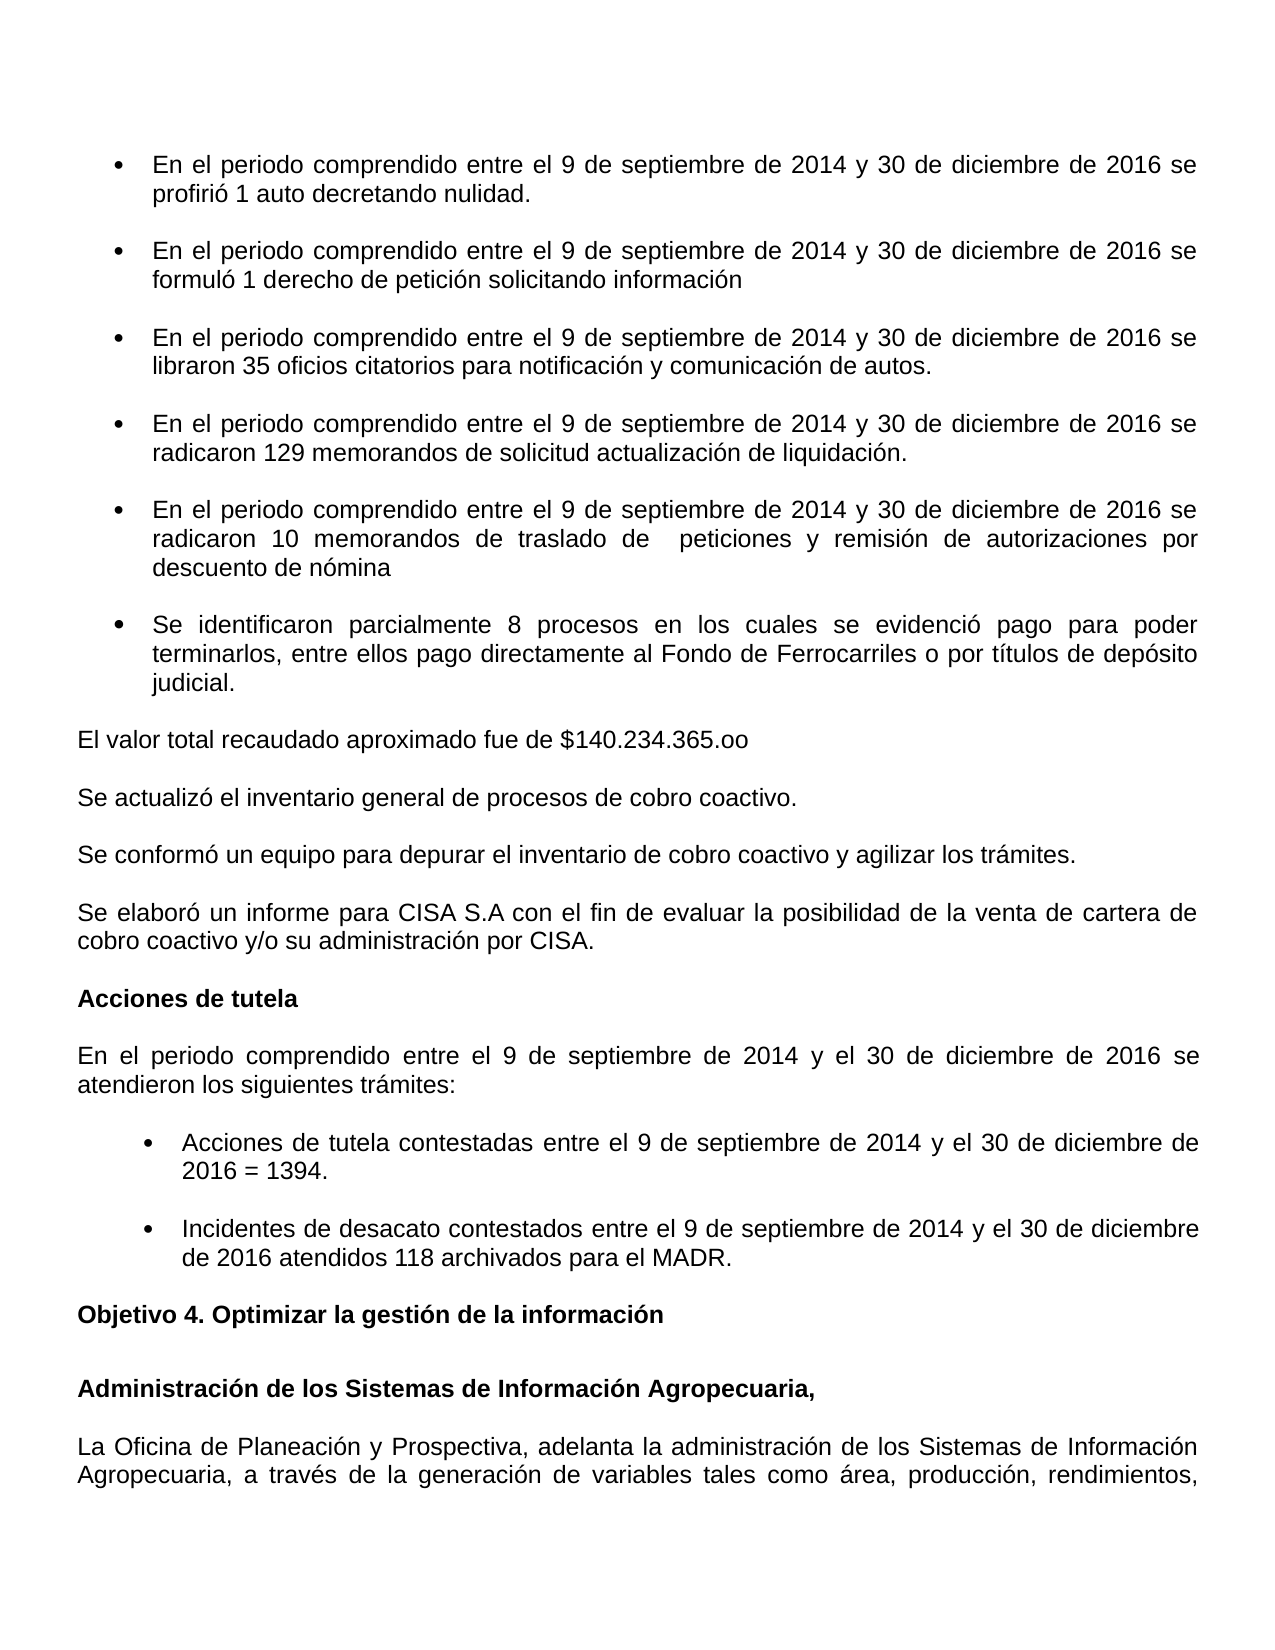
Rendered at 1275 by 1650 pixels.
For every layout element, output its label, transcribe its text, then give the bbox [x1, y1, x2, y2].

text Se actualizó el inventario general de procesos de cobro coactivo. [77, 783, 1200, 811]
text Administración de los Sistemas de Información Agropecuaria, [77, 1374, 1200, 1403]
text En el periodo comprendido entre el 9 de septiembre de 2014 y el 30 de diciembre de 2016 se atendieron los siguientes trámites: [77, 1041, 1200, 1099]
text Acciones de tutela [77, 984, 1200, 1013]
list En el periodo comprendido entre el 9 de septiembre de 2014 y 30 de diciembre de 2016 se profirió 1 auto decretando nulidad. [114, 150, 1200, 207]
list Acciones de tutela contestadas entre el 9 de septiembre de 2014 y el 30 de diciembre de 2016 = 1394. [144, 1128, 1200, 1185]
text La Oficina de Planeación y Prospectiva, adelanta la administración de los Sistemas de Información Agropecuaria, a través de la generación de variables tales como área, producción, rendimientos, [77, 1432, 1200, 1489]
text Se conformó un equipo para depurar el inventario de cobro coactivo y agilizar los trámites. [77, 840, 1200, 869]
list En el periodo comprendido entre el 9 de septiembre de 2014 y 30 de diciembre de 2016 se formuló 1 derecho de petición solicitando información [114, 236, 1200, 294]
list Incidentes de desacato contestados entre el 9 de septiembre de 2014 y el 30 de diciembre de 2016 atendidos 118 archivados para el MADR. [144, 1214, 1200, 1271]
text El valor total recaudado aproximado fue de $140.234.365.oo [77, 725, 1200, 754]
list Se identificaron parcialmente 8 procesos en los cuales se evidenció pago para poder terminarlos, entre ellos pago directamente al Fondo de Ferrocarriles o por títulos de depósito judicial. [114, 610, 1200, 696]
list En el periodo comprendido entre el 9 de septiembre de 2014 y 30 de diciembre de 2016 se radicaron 129 memorandos de solicitud actualización de liquidación. [114, 409, 1200, 466]
text Objetivo 4. Optimizar la gestión de la información [77, 1300, 1200, 1329]
text Se elaboró un informe para CISA S.A con el fin de evaluar la posibilidad de la venta de cartera de cobro coactivo y/o su administración por CISA. [77, 898, 1200, 955]
list En el periodo comprendido entre el 9 de septiembre de 2014 y 30 de diciembre de 2016 se libraron 35 oficios citatorios para notificación y comunicación de autos. [114, 322, 1200, 380]
list En el periodo comprendido entre el 9 de septiembre de 2014 y 30 de diciembre de 2016 se radicaron 10 memorandos de traslado de peticiones y remisión de autorizaciones por descuento de nómina [114, 495, 1200, 581]
